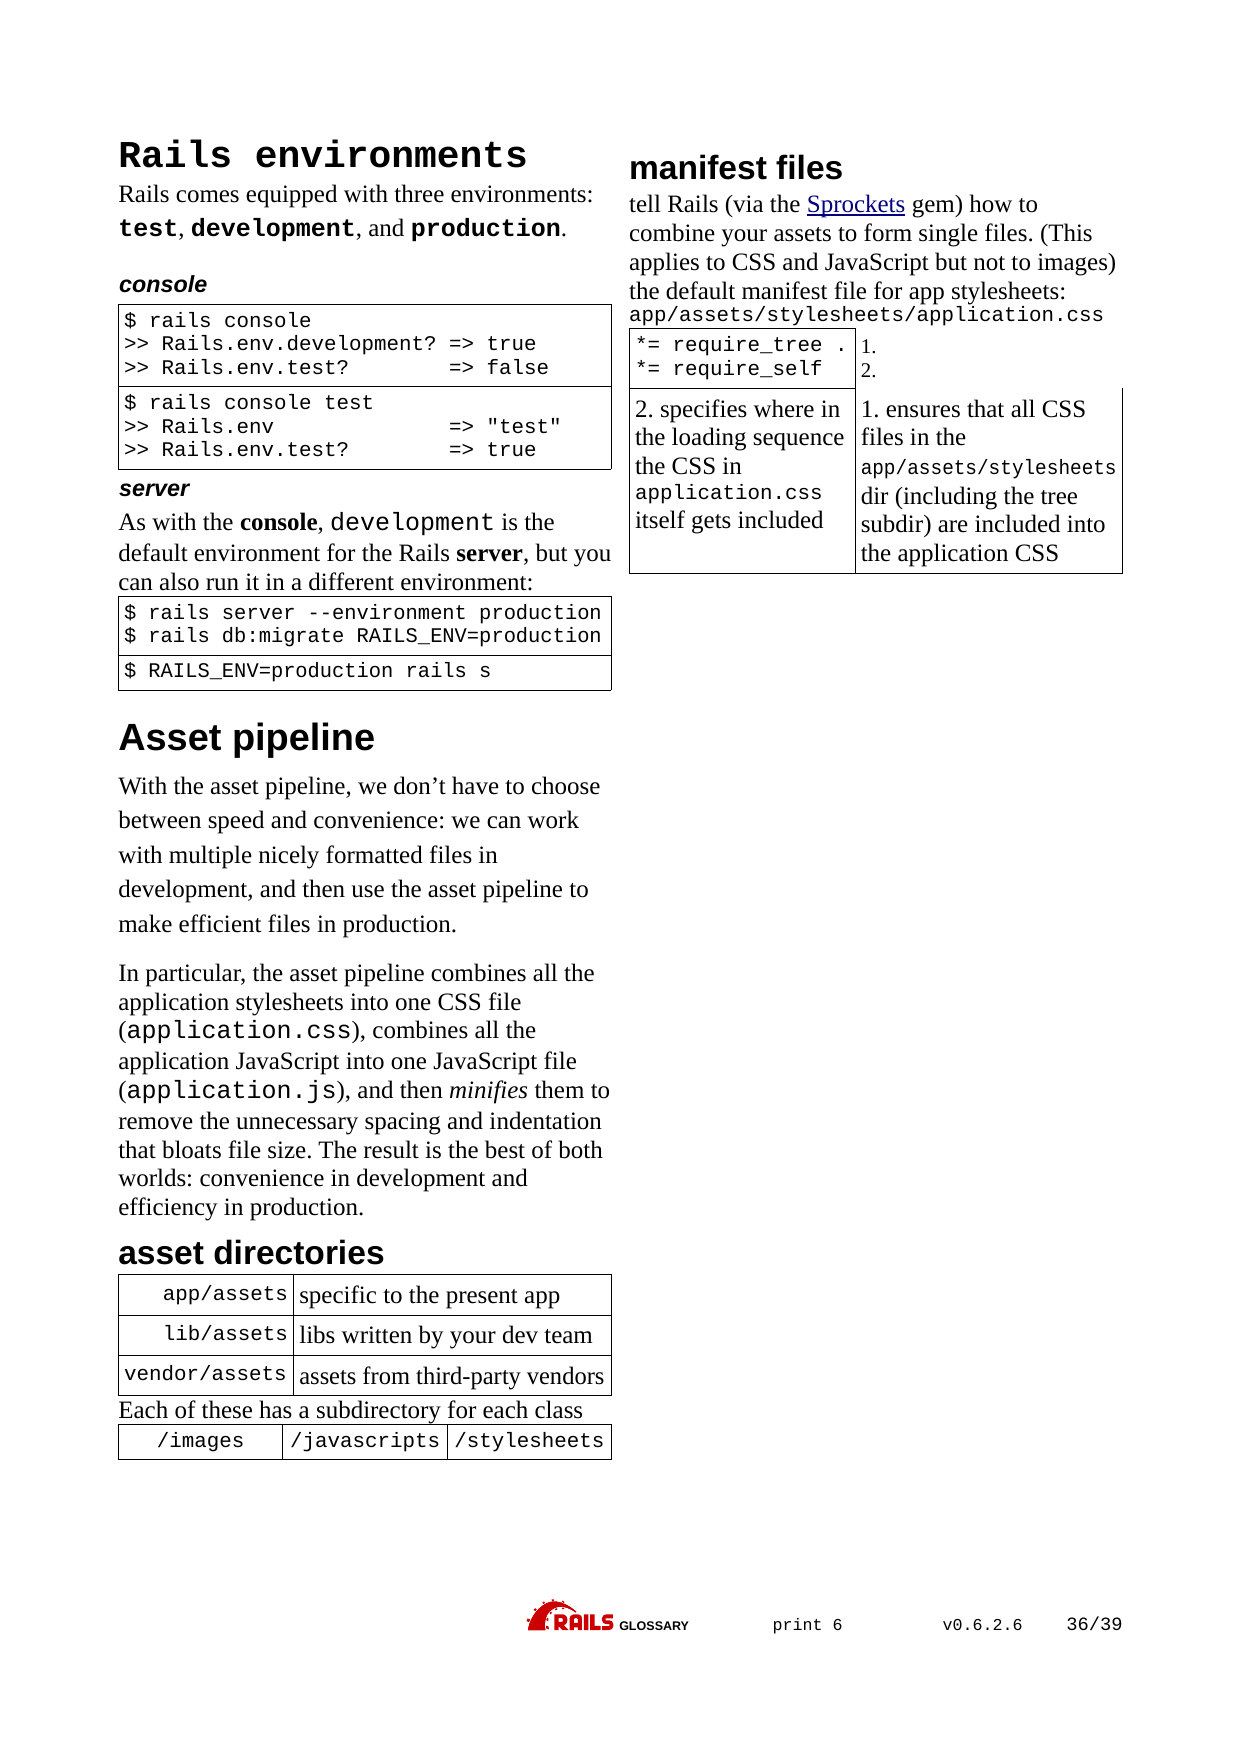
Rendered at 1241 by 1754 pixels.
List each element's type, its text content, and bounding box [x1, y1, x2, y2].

table_header $ rails console >> Rails.env.development? => true >> Rails.env.test? => false [119, 305, 611, 386]
subtitle Rails environments [118, 136, 611, 179]
text app/assets/stylesheets/application.css [629, 304, 1122, 328]
table_cell 2. specifies where in the loading sequence the CSS in application.css itself gets included [630, 389, 855, 573]
table_header /images [119, 1425, 282, 1459]
table_cell libs written by your dev team [294, 1316, 611, 1355]
table_header 1. 2. [856, 328, 1122, 388]
table_cell $ rails console test >> Rails.env => "test" >> Rails.env.test? => true [119, 387, 611, 469]
table_cell assets from third-party vendors [294, 1356, 611, 1395]
table_header $ rails server --environment production $ rails db:migrate RAILS_ENV=production [119, 597, 611, 655]
table_cell $ RAILS_ENV=production rails s [119, 656, 611, 690]
table_header *= require_tree . *= require_self [630, 329, 855, 388]
text Rails comes equipped with three environments: test, development, and production. [118, 179, 611, 244]
table_header /stylesheets [448, 1425, 611, 1459]
text the default manifest file for app stylesheets: [629, 276, 1122, 304]
subtitle asset directories [118, 1233, 611, 1271]
text As with the console, development is the default environment for the Rails server, but you can also run it in a different environment: [118, 507, 611, 596]
table_cell vendor/assets [119, 1356, 293, 1395]
text In particular, the asset pipeline combines all the application stylesheets into one CSS file (application.css), combines all the application JavaScript into one JavaScript file (application.js), and then minifies them to remove the unnecessary spacing and indentation that bloats file size. The result is the best of both worlds: convenience in development and efficiency in production. [118, 958, 611, 1221]
table_header app/assets [119, 1275, 293, 1315]
table_cell lib/assets [119, 1316, 293, 1355]
text With the asset pipeline, we don’t have to choose between speed and convenience: we can work with multiple nicely formatted files in development, and then use the asset pipeline to make efficient files in production. [118, 771, 611, 938]
text Each of these has a subdirectory for each class [118, 1396, 611, 1424]
subtitle Asset pipeline [118, 715, 611, 759]
subtitle console [119, 271, 611, 298]
table_header specific to the present app [294, 1275, 611, 1315]
subtitle manifest files [629, 148, 1122, 187]
table_header /javascripts [283, 1425, 447, 1459]
text tell Rails (via the Sprockets gem) how to combine your assets to form single files. (This applies to CSS and JavaScript but not to images) [629, 189, 1122, 276]
subtitle server [119, 475, 611, 502]
table_cell 1. ensures that all CSS files in the app/assets/stylesheets dir (including the tree subdir) are included into the application CSS [856, 388, 1122, 573]
